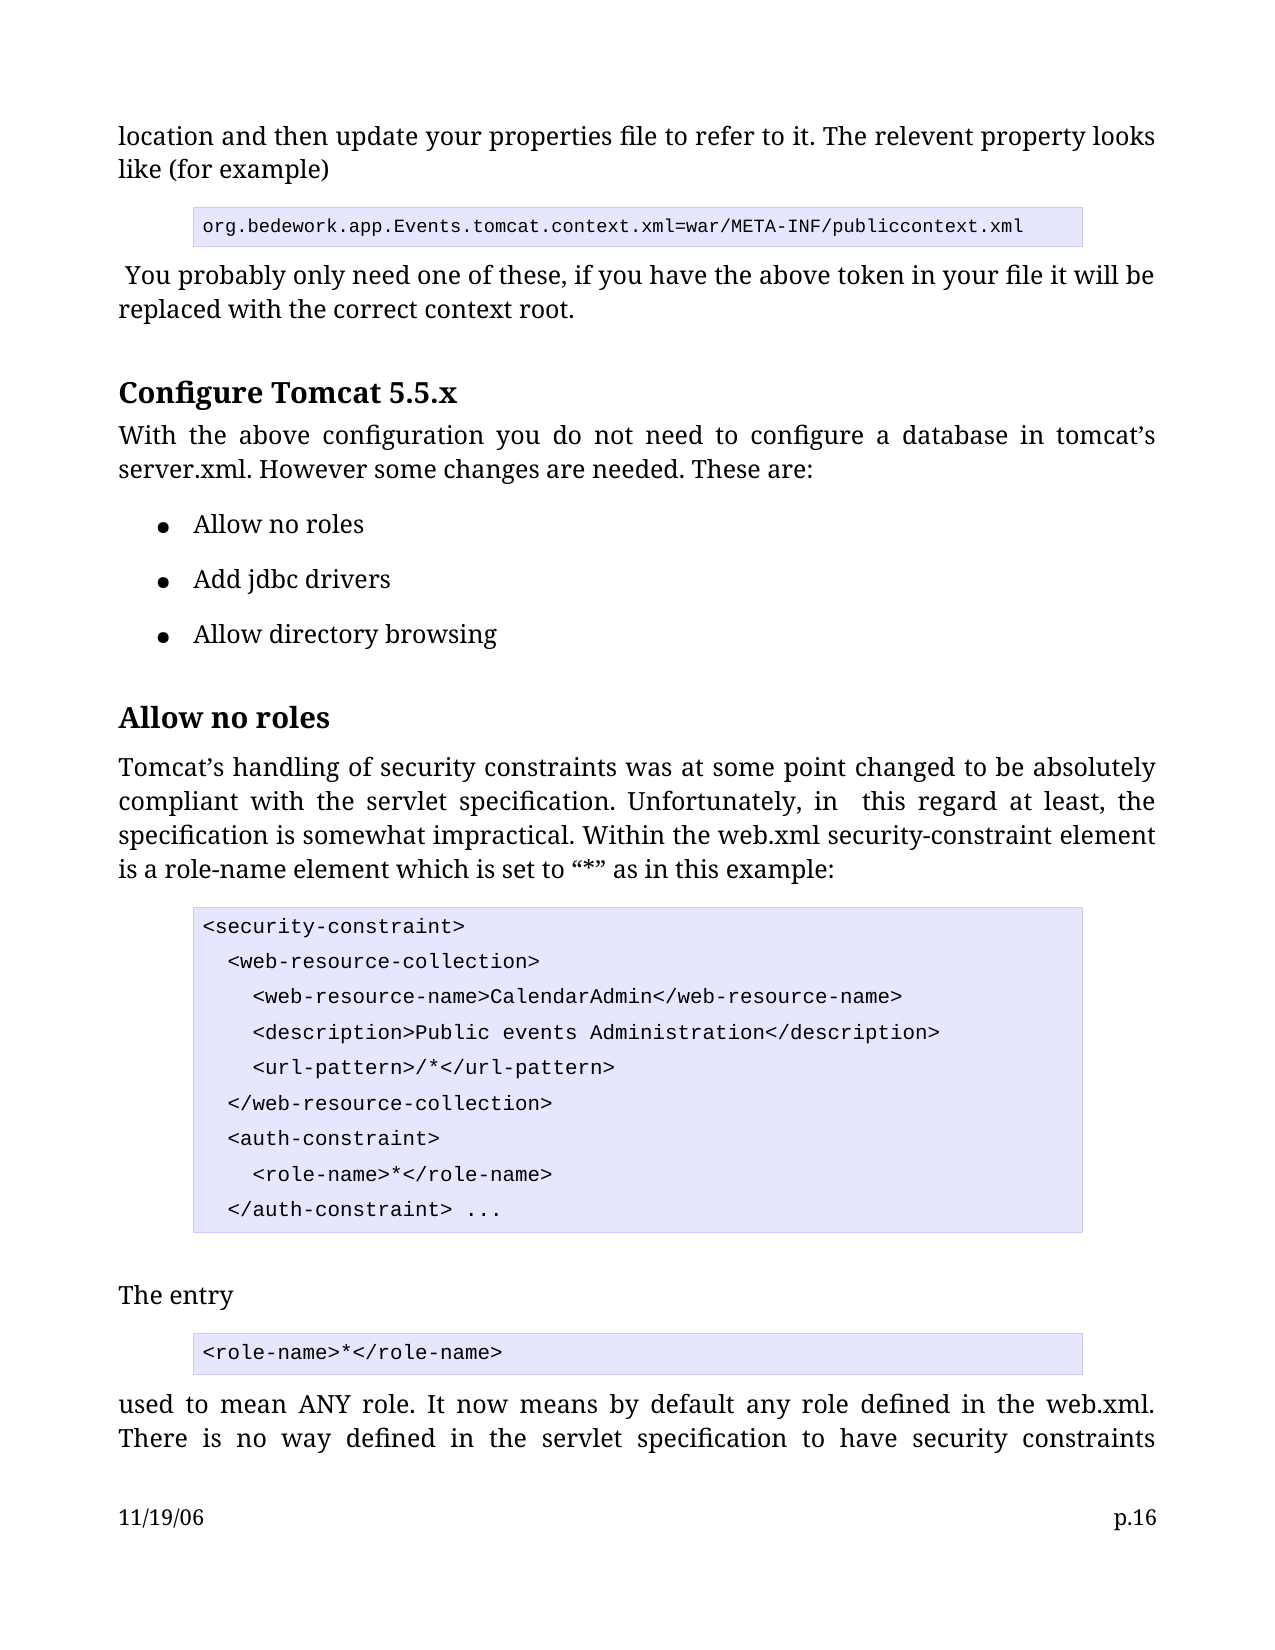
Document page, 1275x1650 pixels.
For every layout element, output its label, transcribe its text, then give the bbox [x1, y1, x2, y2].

text <role-name>*</role-name> [194, 1154, 1082, 1187]
text <description>Public events Administration</description> [194, 1013, 1082, 1046]
text The entry [118, 1243, 1157, 1312]
list Allow directory browsing [156, 617, 1157, 651]
text You probably only need one of these, if you have the above token in your file it will be replaced with the correct context root. [118, 257, 1157, 325]
subtitle Configure Tomcat 5.5.x [118, 372, 1157, 412]
subtitle Allow no roles [118, 697, 1157, 737]
text </auth-constraint> ... [194, 1190, 1082, 1232]
text </web-resource-collection> [194, 1084, 1082, 1116]
text Tomcat’s handling of security constraints was at some point changed to be absolutely compliant with the servlet specification. Unfortunately, in this regard at least, the specification is somewhat impractical. Within the web.xml security-constraint element is a role-name element which is set to “*” as in this example: [118, 749, 1157, 886]
text <role-name>*</role-name> [194, 1334, 1082, 1374]
text <security-constraint> [194, 908, 1082, 939]
text <auth-constraint> [194, 1119, 1082, 1152]
text location and then update your properties file to refer to it. The relevent property looks like (for example) [118, 118, 1157, 186]
text used to mean ANY role. It now means by default any role defined in the web.xml. There is no way defined in the servlet specification to have security constraints [118, 1386, 1157, 1454]
text org.bedework.app.Events.tomcat.context.xml=war/META-INF/publiccontext.xml [194, 208, 1082, 246]
text With the above configuration you do not need to configure a database in tomcat’s server.xml. However some changes are needed. These are: [118, 418, 1157, 486]
text <web-resource-collection> [194, 942, 1082, 975]
text <web-resource-name>CalendarAdmin</web-resource-name> [194, 977, 1082, 1010]
list Allow no roles [156, 507, 1157, 541]
text <url-pattern>/*</url-pattern> [194, 1048, 1082, 1081]
list Add jdbc drivers [156, 562, 1157, 596]
